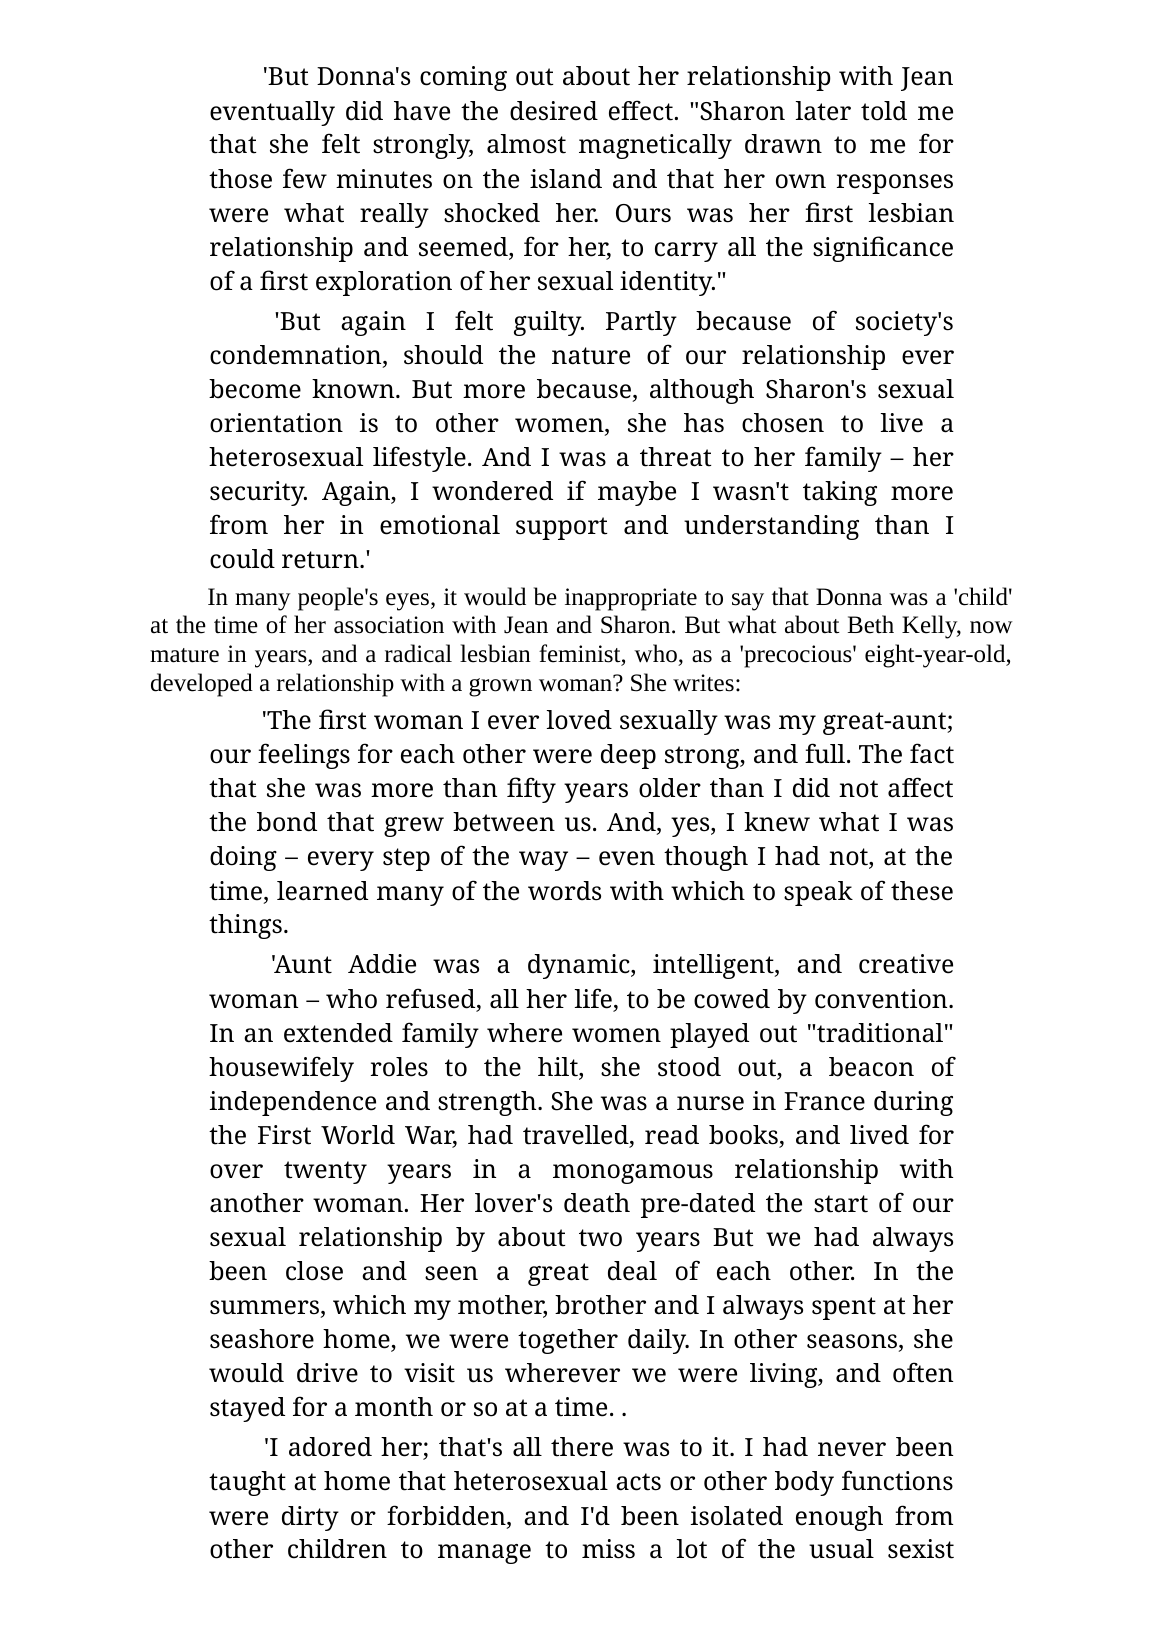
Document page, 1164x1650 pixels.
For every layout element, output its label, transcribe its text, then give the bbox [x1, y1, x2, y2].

text In many people's eyes, it would be inappropriate to say that Donna was a 'child' at the time of her association with Jean and Sharon. But what about Beth Kelly, now mature in years, and a radical lesbian feminist, who, as a 'precocious' eight-year-old, developed a relationship with a grown woman? She writes: [150, 582, 1014, 697]
text 'Aunt Addie was a dynamic, intelligent, and creative woman – who refused, all her life, to be cowed by convention. In an extended family where women played out "traditional" housewifely roles to the hilt, she stood out, a beacon of independence and strength. She was a nurse in France during the First World War, had travelled, read books, and lived for over twenty years in a monogamous relationship with another woman. Her lover's death pre-dated the start of our sexual relationship by about two years But we had always been close and seen a great deal of each other. In the summers, which my mother, brother and I always spent at her seashore home, we were together daily. In other seasons, she would drive to visit us wherever we were living, and often stayed for a month or so at a time. . [209, 947, 955, 1424]
text 'But again I felt guilty. Partly because of society's condemnation, should the nature of our relationship ever become known. But more because, although Sharon's sexual orientation is to other women, she has chosen to live a heterosexual lifestyle. And I was a threat to her family – her security. Again, I wondered if maybe I wasn't taking more from her in emotional support and understanding than I could return.' [209, 303, 955, 576]
text 'But Donna's coming out about her relationship with Jean eventually did have the desired effect. "Sharon later told me that she felt strongly, almost magnetically drawn to me for those few minutes on the island and that her own responses were what really shocked her. Ours was her first lesbian relationship and seemed, for her, to carry all the significance of a first exploration of her sexual identity." [209, 59, 955, 297]
text 'The first woman I ever loved sexually was my great-aunt; our feelings for each other were deep strong, and full. The fact that she was more than fifty years older than I did not affect the bond that grew between us. And, yes, I knew what I was doing – every step of the way – even though I had not, at the time, learned many of the words with which to speak of these things. [209, 703, 955, 941]
text 'I adored her; that's all there was to it. I had never been taught at home that heterosexual acts or other body functions were dirty or forbidden, and I'd been isolated enough from other children to manage to miss a lot of the usual sexist [209, 1430, 955, 1566]
